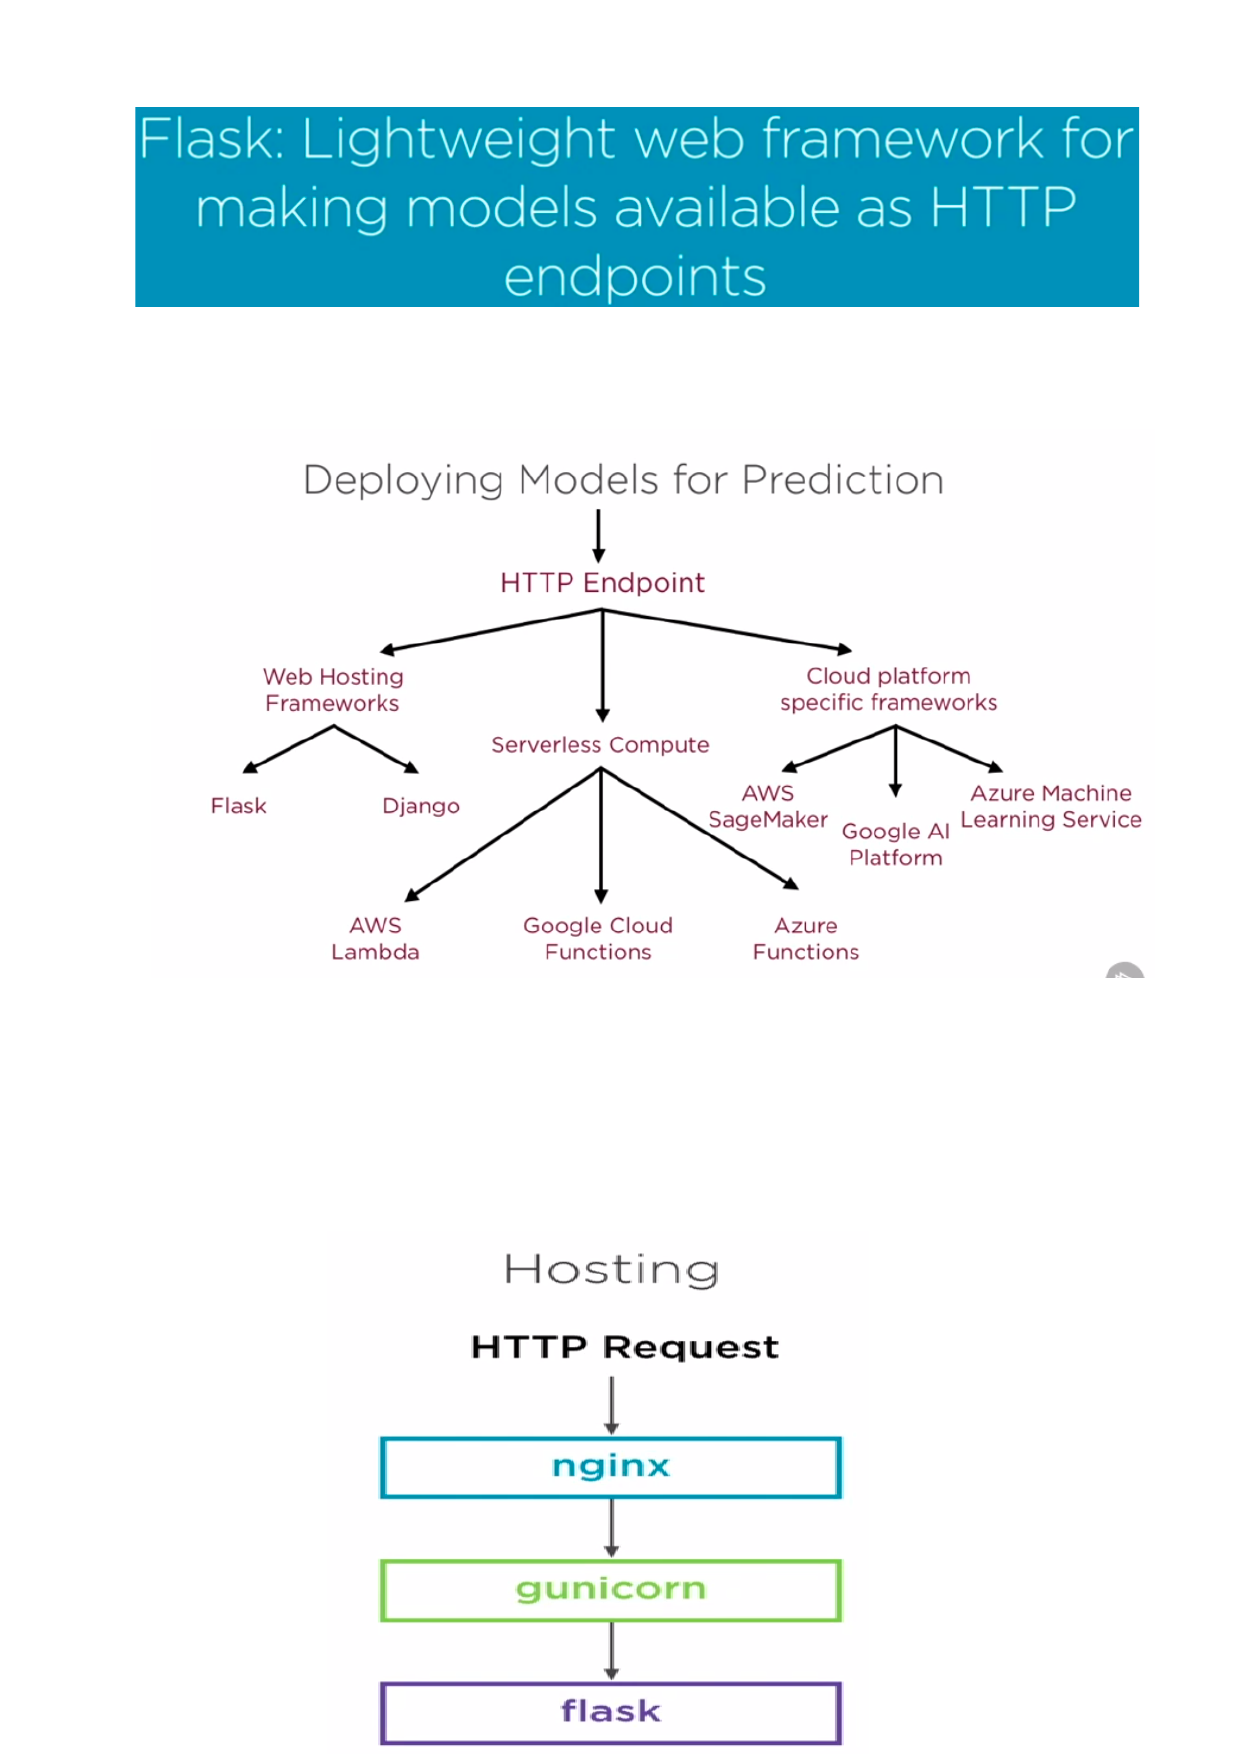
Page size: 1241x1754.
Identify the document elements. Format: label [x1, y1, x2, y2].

picture [458, 196, 490, 227]
picture [643, 265, 673, 296]
picture [636, 127, 678, 158]
picture [1045, 186, 1077, 228]
picture [890, 196, 911, 227]
picture [678, 252, 684, 260]
picture [199, 196, 244, 227]
picture [325, 196, 352, 227]
picture [529, 128, 559, 167]
picture [1017, 117, 1042, 158]
picture [439, 128, 483, 158]
picture [417, 119, 436, 158]
picture [723, 257, 739, 296]
picture [691, 265, 718, 295]
picture [833, 127, 915, 159]
picture [608, 265, 638, 304]
picture [743, 265, 766, 296]
picture [306, 118, 333, 158]
picture [680, 127, 709, 160]
picture [338, 129, 344, 158]
picture [934, 186, 967, 228]
picture [570, 254, 601, 297]
picture [350, 128, 379, 168]
picture [915, 128, 958, 158]
picture [567, 117, 593, 158]
picture [732, 197, 759, 228]
picture [313, 198, 317, 228]
picture [575, 197, 596, 227]
picture [801, 184, 806, 228]
picture [495, 185, 527, 229]
picture [142, 117, 170, 159]
picture [564, 185, 570, 227]
picture [765, 184, 796, 229]
picture [960, 128, 993, 159]
picture [188, 128, 215, 159]
picture [974, 186, 1039, 228]
picture [722, 184, 726, 226]
picture [998, 128, 1014, 158]
picture [409, 196, 454, 229]
picture [763, 116, 781, 157]
picture [1062, 116, 1081, 159]
picture [281, 184, 307, 227]
picture [709, 198, 713, 226]
picture [484, 128, 512, 159]
picture [505, 265, 533, 297]
picture [597, 120, 615, 159]
picture [857, 197, 884, 228]
picture [802, 128, 828, 159]
picture [249, 196, 275, 228]
picture [151, 429, 1155, 978]
picture [782, 128, 800, 158]
picture [1082, 128, 1113, 159]
picture [247, 117, 271, 158]
picture [220, 127, 242, 159]
picture [357, 196, 387, 236]
picture [177, 117, 182, 158]
picture [327, 1231, 870, 1754]
picture [518, 129, 523, 160]
picture [812, 196, 839, 227]
picture [713, 117, 744, 158]
picture [531, 197, 558, 227]
picture [386, 117, 413, 158]
picture [617, 196, 704, 228]
picture [1117, 128, 1134, 158]
picture [537, 264, 565, 295]
